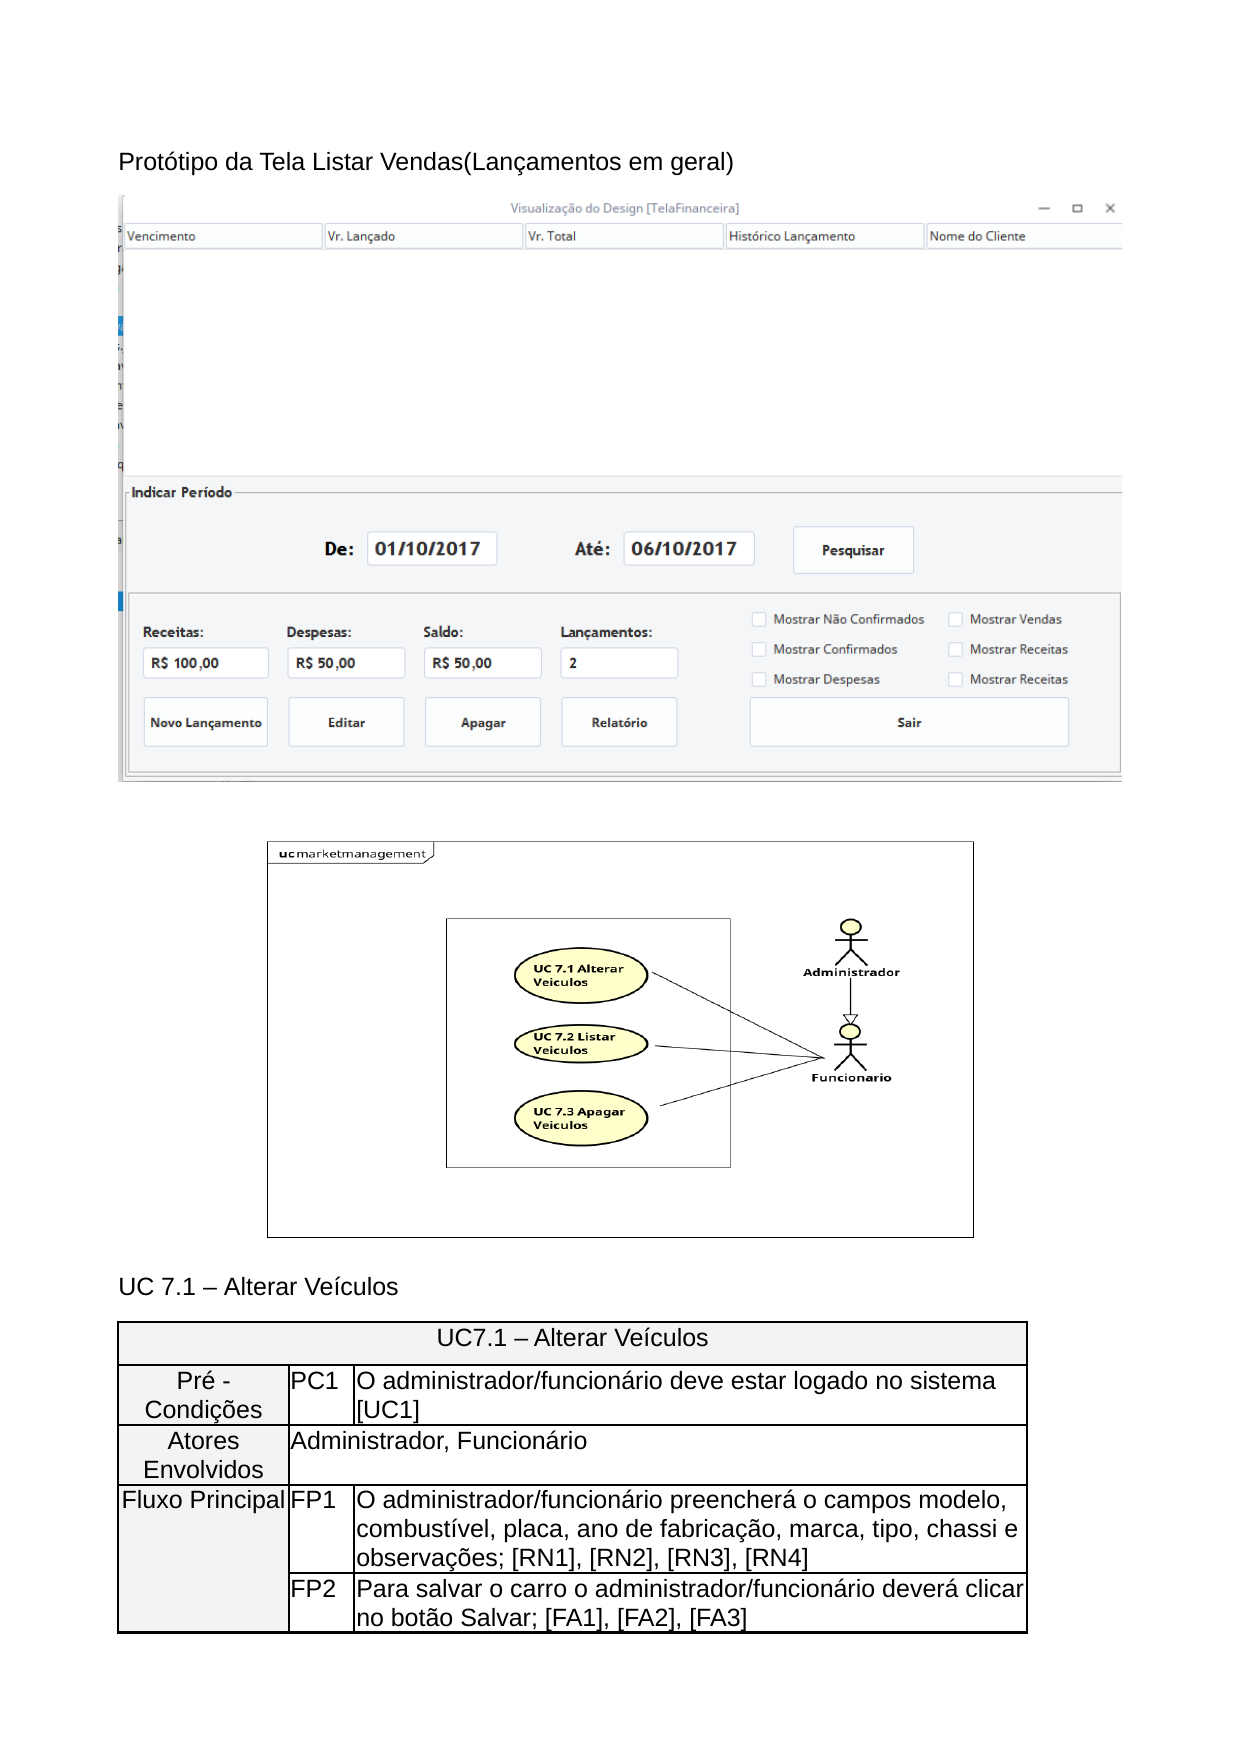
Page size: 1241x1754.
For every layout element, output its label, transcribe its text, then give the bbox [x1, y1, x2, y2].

table_cell Para salvar o carro o administrador/funcionário deverá clicar no botão Salvar; [FA1], [FA2], [FA3] [355, 1574, 1026, 1631]
table_cell FP2 [290, 1574, 353, 1631]
table_cell O administrador/funcionário deve estar logado no sistema [UC1] [355, 1366, 1026, 1424]
picture [256, 834, 984, 1245]
table_header UC7.1 – Alterar Veículos [119, 1323, 1026, 1364]
picture [118, 195, 1123, 782]
table_cell Administrador, Funcionário [290, 1426, 1026, 1483]
text UC 7.1 – Alterar Veículos [118, 1272, 1122, 1301]
table_cell FP1 [290, 1486, 353, 1572]
table_cell Fluxo Principal [119, 1486, 288, 1631]
table_cell PC1 [290, 1366, 353, 1424]
table_cell O administrador/funcionário preencherá o campos modelo, combustível, placa, ano de fabricação, marca, tipo, chassi e observações; [RN1], [RN2], [RN3], [RN4] [355, 1486, 1026, 1572]
text Protótipo da Tela Listar Vendas(Lançamentos em geral) [118, 147, 1122, 176]
table_cell Pré - Condições [119, 1366, 288, 1424]
table_cell Atores Envolvidos [119, 1426, 288, 1483]
